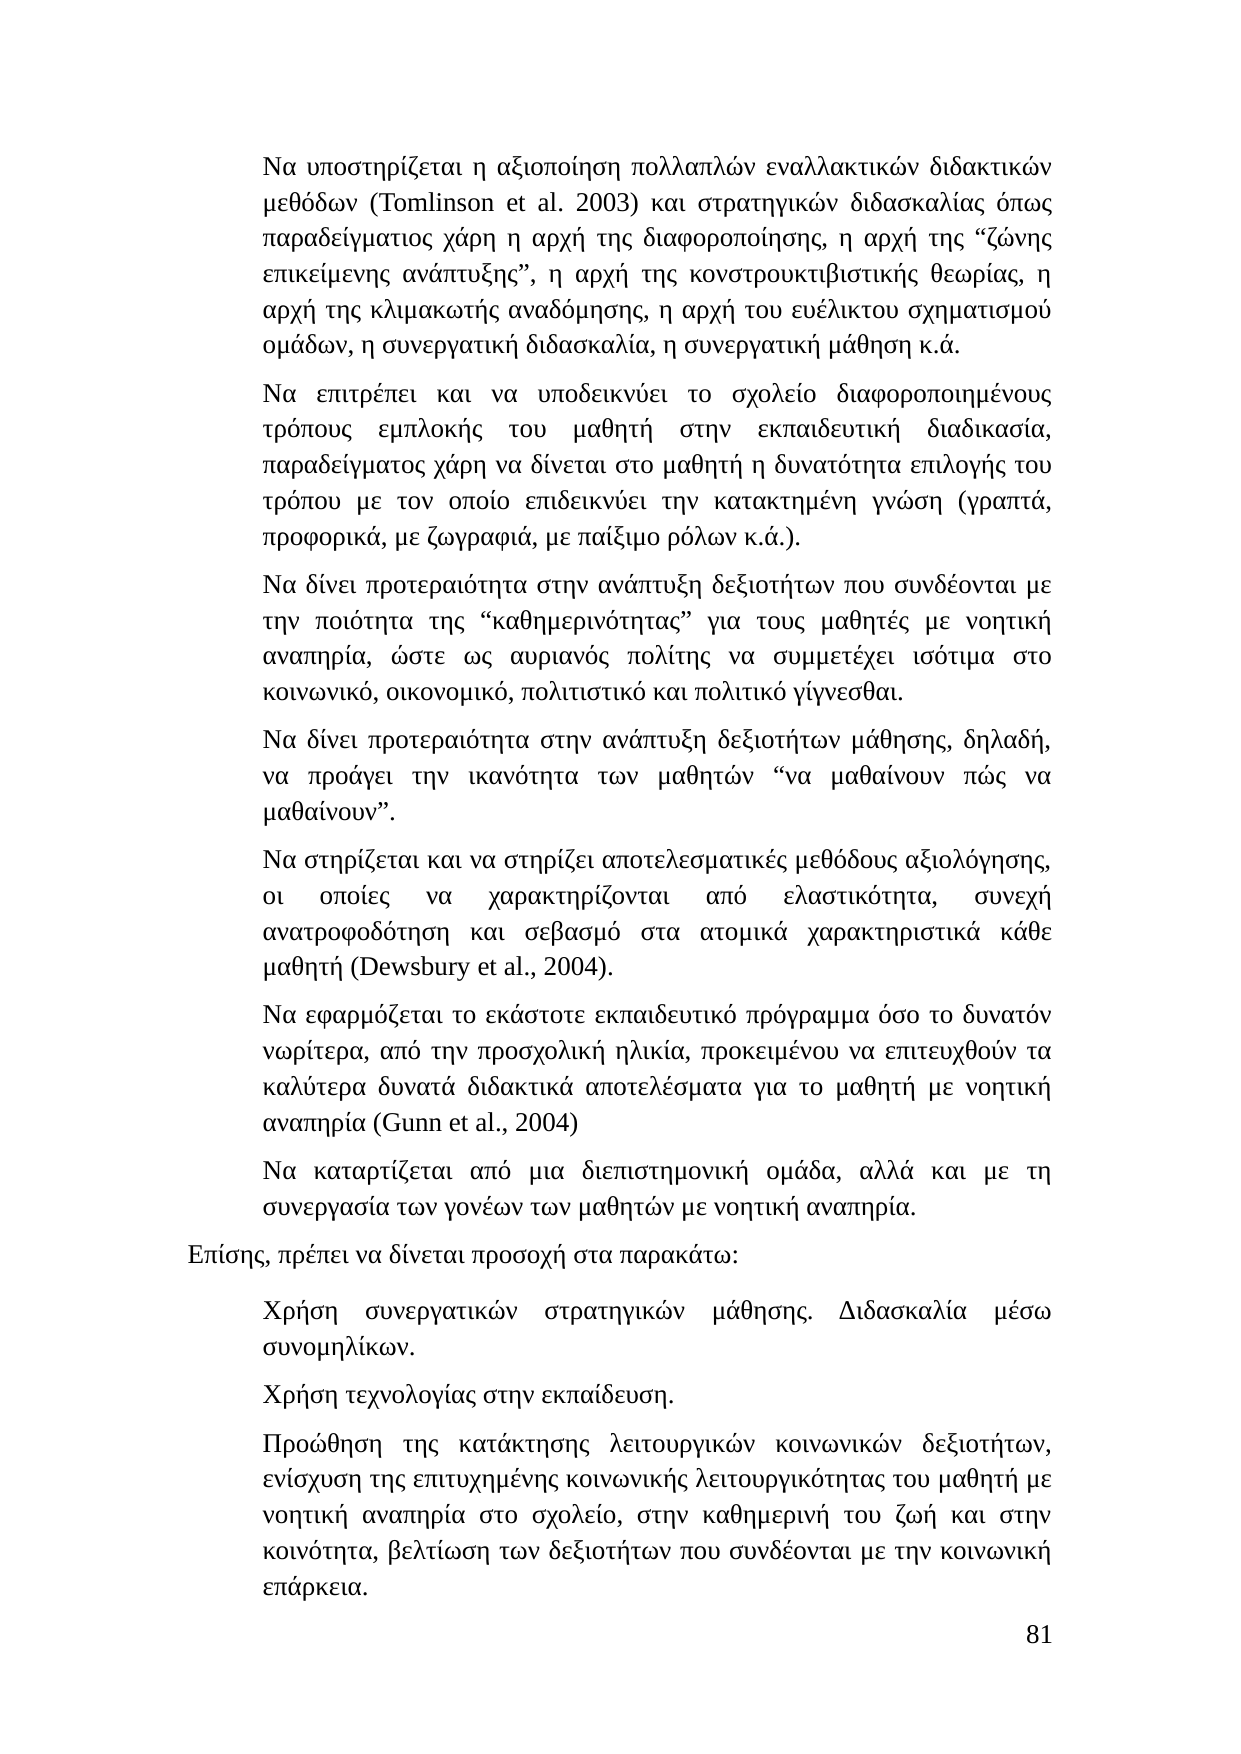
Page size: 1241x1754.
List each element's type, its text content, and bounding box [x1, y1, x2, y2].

text Να δίνει προτεραιότητα στην ανάπτυξη δεξιοτήτων που συνδέονται με την ποιότητα της “καθημερινότητας” για τους μαθητές με νοητική αναπηρία, ώστε ως αυριανός πολίτης να συμμετέχει ισότιμα στο κοινωνικό, οικονομικό, πολιτιστικό και πολιτικό γίγνεσθαι. [262, 568, 1053, 706]
text Να υποστηρίζεται η αξιοποίηση πολλαπλών εναλλακτικών διδακτικών μεθόδων (Tomlinson et al. 2003) και στρατηγικών διδασκαλίας όπως παραδείγματιος χάρη η αρχή της διαφοροποίησης, η αρχή της “ζώνης επικείμενης ανάπτυξης”, η αρχή της κονστρουκτιβιστικής θεωρίας, η αρχή της κλιμακωτής αναδόμησης, η αρχή του ευέλικτου σχηματισμού ομάδων, η συνεργατική διδασκαλία, η συνεργατική μάθηση κ.ά. [262, 150, 1053, 360]
text Να επιτρέπει και να υποδεικνύει το σχολείο διαφοροποιημένους τρόπους εμπλοκής του μαθητή στην εκπαιδευτική διαδικασία, παραδείγματος χάρη να δίνεται στο μαθητή η δυνατότητα επιλογής του τρόπου με τον οποίο επιδεικνύει την κατακτημένη γνώση (γραπτά, προφορικά, με ζωγραφιά, με παίξιμο ρόλων κ.ά.). [262, 377, 1053, 551]
text Χρήση τεχνολογίας στην εκπαίδευση. [262, 1378, 1053, 1409]
text Χρήση συνεργατικών στρατηγικών μάθησης. Διδασκαλία μέσω συνομηλίκων. [262, 1294, 1053, 1361]
text Να εφαρμόζεται το εκάστοτε εκπαιδευτικό πρόγραμμα όσο το δυνατόν νωρίτερα, από την προσχολική ηλικία, προκειμένου να επιτευχθούν τα καλύτερα δυνατά διδακτικά αποτελέσματα για το μαθητή με νοητική αναπηρία (Gunn et al., 2004) [262, 998, 1053, 1137]
text Να δίνει προτεραιότητα στην ανάπτυξη δεξιοτήτων μάθησης, δηλαδή, να προάγει την ικανότητα των μαθητών “να μαθαίνουν πώς να μαθαίνουν”. [262, 723, 1053, 826]
text Προώθηση της κατάκτησης λειτουργικών κοινωνικών δεξιοτήτων, ενίσχυση της επιτυχημένης κοινωνικής λειτουργικότητας του μαθητή με νοητική αναπηρία στο σχολείο, στην καθημερινή του ζωή και στην κοινότητα, βελτίωση των δεξιοτήτων που συνδέονται με την κοινωνική επάρκεια. [262, 1427, 1053, 1601]
text Να στηρίζεται και να στηρίζει αποτελεσματικές μεθόδους αξιολόγησης, οι οποίες να χαρακτηρίζονται από ελαστικότητα, συνεχή ανατροφοδότηση και σεβασμό στα ατομικά χαρακτηριστικά κάθε μαθητή (Dewsbury et al., 2004). [262, 843, 1053, 981]
text Επίσης, πρέπει να δίνεται προσοχή στα παρακάτω: [187, 1238, 1053, 1269]
text Να καταρτίζεται από μια διεπιστημονική ομάδα, αλλά και με τη συνεργασία των γονέων των μαθητών με νοητική αναπηρία. [262, 1154, 1053, 1221]
